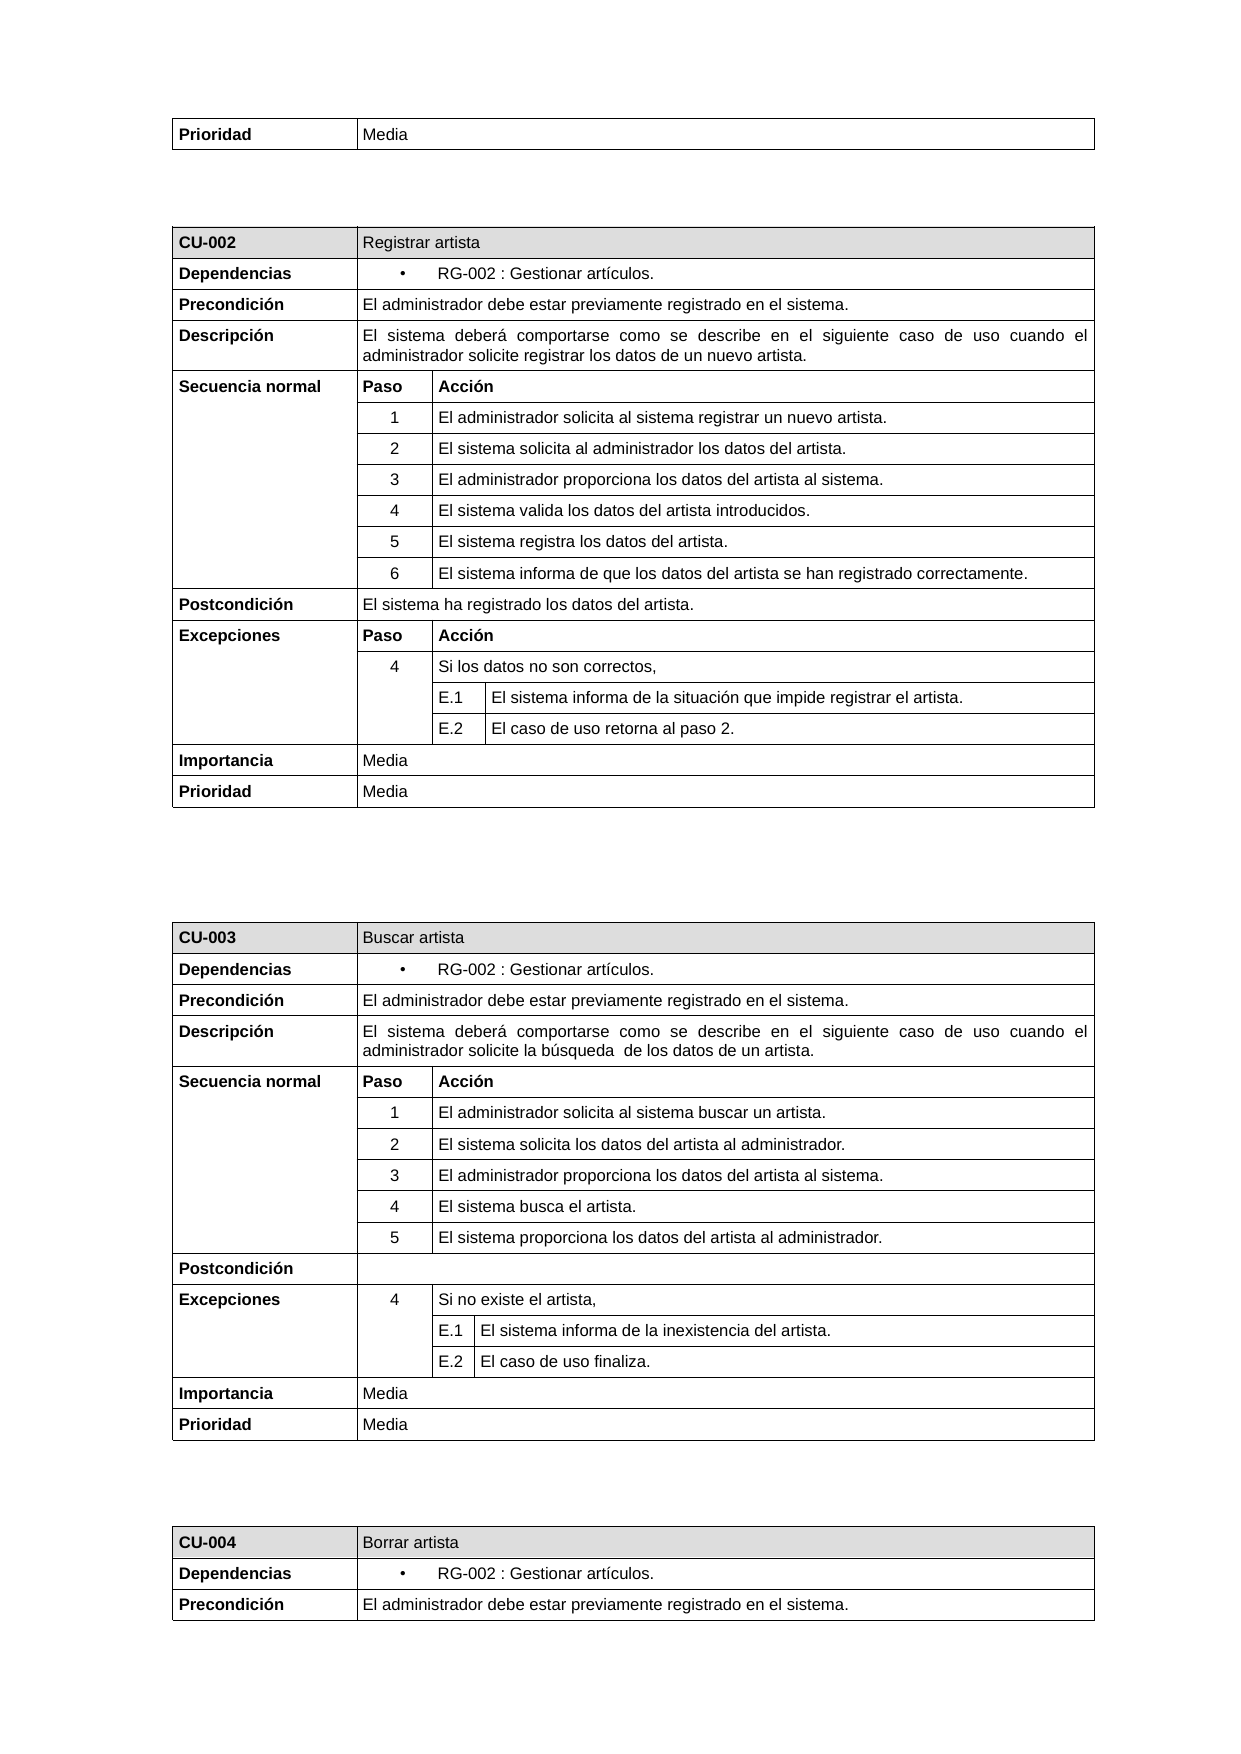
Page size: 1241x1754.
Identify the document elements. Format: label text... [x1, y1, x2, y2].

table_cell Dependencias [173, 1559, 357, 1589]
table_cell Prioridad [173, 776, 357, 806]
table_cell Descripción [173, 1016, 357, 1066]
table_header Buscar artista [358, 923, 1094, 953]
table_cell El sistema solicita los datos del artista al administrador. [433, 1129, 1094, 1159]
table_cell 4 [358, 496, 432, 526]
table_cell Si los datos no son correctos, [433, 652, 1094, 682]
table_cell 6 [358, 558, 432, 588]
table_cell E.1 [433, 1316, 474, 1346]
table_cell El sistema informa de que los datos del artista se han registrado correctamente. [433, 558, 1094, 588]
table_cell El caso de uso finaliza. [475, 1347, 1094, 1377]
table_cell Secuencia normal [173, 371, 357, 588]
table_cell Postcondición [173, 589, 357, 619]
table_cell 4 [358, 652, 432, 744]
table_header Registrar artista [358, 228, 1094, 258]
table_cell El administrador debe estar previamente registrado en el sistema. [358, 290, 1094, 320]
table_cell Secuencia normal [173, 1067, 357, 1253]
table_cell 2 [358, 434, 432, 464]
table_cell El administrador solicita al sistema buscar un artista. [433, 1098, 1094, 1128]
table_header CU-002 [173, 228, 357, 258]
table_cell Importancia [173, 745, 357, 775]
table_cell Media [358, 119, 1094, 149]
table_cell El administrador proporciona los datos del artista al sistema. [433, 1160, 1094, 1190]
table_cell Dependencias [173, 954, 357, 984]
table_cell 4 [358, 1285, 432, 1377]
table_cell RG-002 : Gestionar artículos. [358, 259, 1094, 289]
table_cell 5 [358, 1223, 432, 1253]
table_cell RG-002 : Gestionar artículos. [358, 1559, 1094, 1589]
table_cell El sistema deberá comportarse como se describe en el siguiente caso de uso cuando el administrador solicite la búsqueda de los datos de un artista. [358, 1016, 1094, 1066]
table_cell Paso [358, 621, 432, 651]
table_cell El caso de uso retorna al paso 2. [486, 714, 1094, 744]
table_cell Excepciones [173, 621, 357, 744]
table_cell Paso [358, 371, 432, 401]
table_header CU-003 [173, 923, 357, 953]
table_cell El sistema valida los datos del artista introducidos. [433, 496, 1094, 526]
table_cell Acción [433, 371, 1094, 401]
table_cell El administrador proporciona los datos del artista al sistema. [433, 465, 1094, 495]
table_cell El sistema ha registrado los datos del artista. [358, 589, 1094, 619]
table_cell [358, 1254, 1094, 1284]
table_cell E.1 [433, 683, 485, 713]
table_cell Acción [433, 1067, 1094, 1097]
table_cell Postcondición [173, 1254, 357, 1284]
table_cell Precondición [173, 290, 357, 320]
table_cell Excepciones [173, 1285, 357, 1377]
table_cell Media [358, 1409, 1094, 1439]
table_cell El sistema registra los datos del artista. [433, 527, 1094, 557]
table_cell El sistema deberá comportarse como se describe en el siguiente caso de uso cuando el administrador solicite registrar los datos de un nuevo artista. [358, 321, 1094, 370]
table_cell RG-002 : Gestionar artículos. [358, 954, 1094, 984]
table_cell 1 [358, 1098, 432, 1128]
table_cell E.2 [433, 1347, 474, 1377]
table_header Borrar artista [358, 1527, 1094, 1557]
table_cell 3 [358, 465, 432, 495]
table_cell El administrador solicita al sistema registrar un nuevo artista. [433, 403, 1094, 433]
table_cell Si no existe el artista, [433, 1285, 1094, 1315]
table_cell E.2 [433, 714, 485, 744]
table_cell El sistema busca el artista. [433, 1191, 1094, 1221]
table_cell Precondición [173, 1590, 357, 1620]
table_cell Paso [358, 1067, 432, 1097]
table_header CU-004 [173, 1527, 357, 1557]
table_cell Dependencias [173, 259, 357, 289]
table_cell El sistema solicita al administrador los datos del artista. [433, 434, 1094, 464]
table_cell El administrador debe estar previamente registrado en el sistema. [358, 985, 1094, 1015]
table_cell 3 [358, 1160, 432, 1190]
table_cell 4 [358, 1191, 432, 1221]
table_cell El sistema informa de la inexistencia del artista. [475, 1316, 1094, 1346]
table_cell Prioridad [173, 1409, 357, 1439]
table_cell Media [358, 776, 1094, 806]
table_cell El sistema proporciona los datos del artista al administrador. [433, 1223, 1094, 1253]
table_cell 2 [358, 1129, 432, 1159]
table_cell Media [358, 1378, 1094, 1408]
table_cell El sistema informa de la situación que impide registrar el artista. [486, 683, 1094, 713]
table_cell Importancia [173, 1378, 357, 1408]
table_cell El administrador debe estar previamente registrado en el sistema. [358, 1590, 1094, 1620]
table_cell Precondición [173, 985, 357, 1015]
table_cell 1 [358, 403, 432, 433]
table_cell Acción [433, 621, 1094, 651]
table_cell Media [358, 745, 1094, 775]
table_cell Descripción [173, 321, 357, 370]
table_cell Prioridad [173, 119, 357, 149]
table_cell 5 [358, 527, 432, 557]
